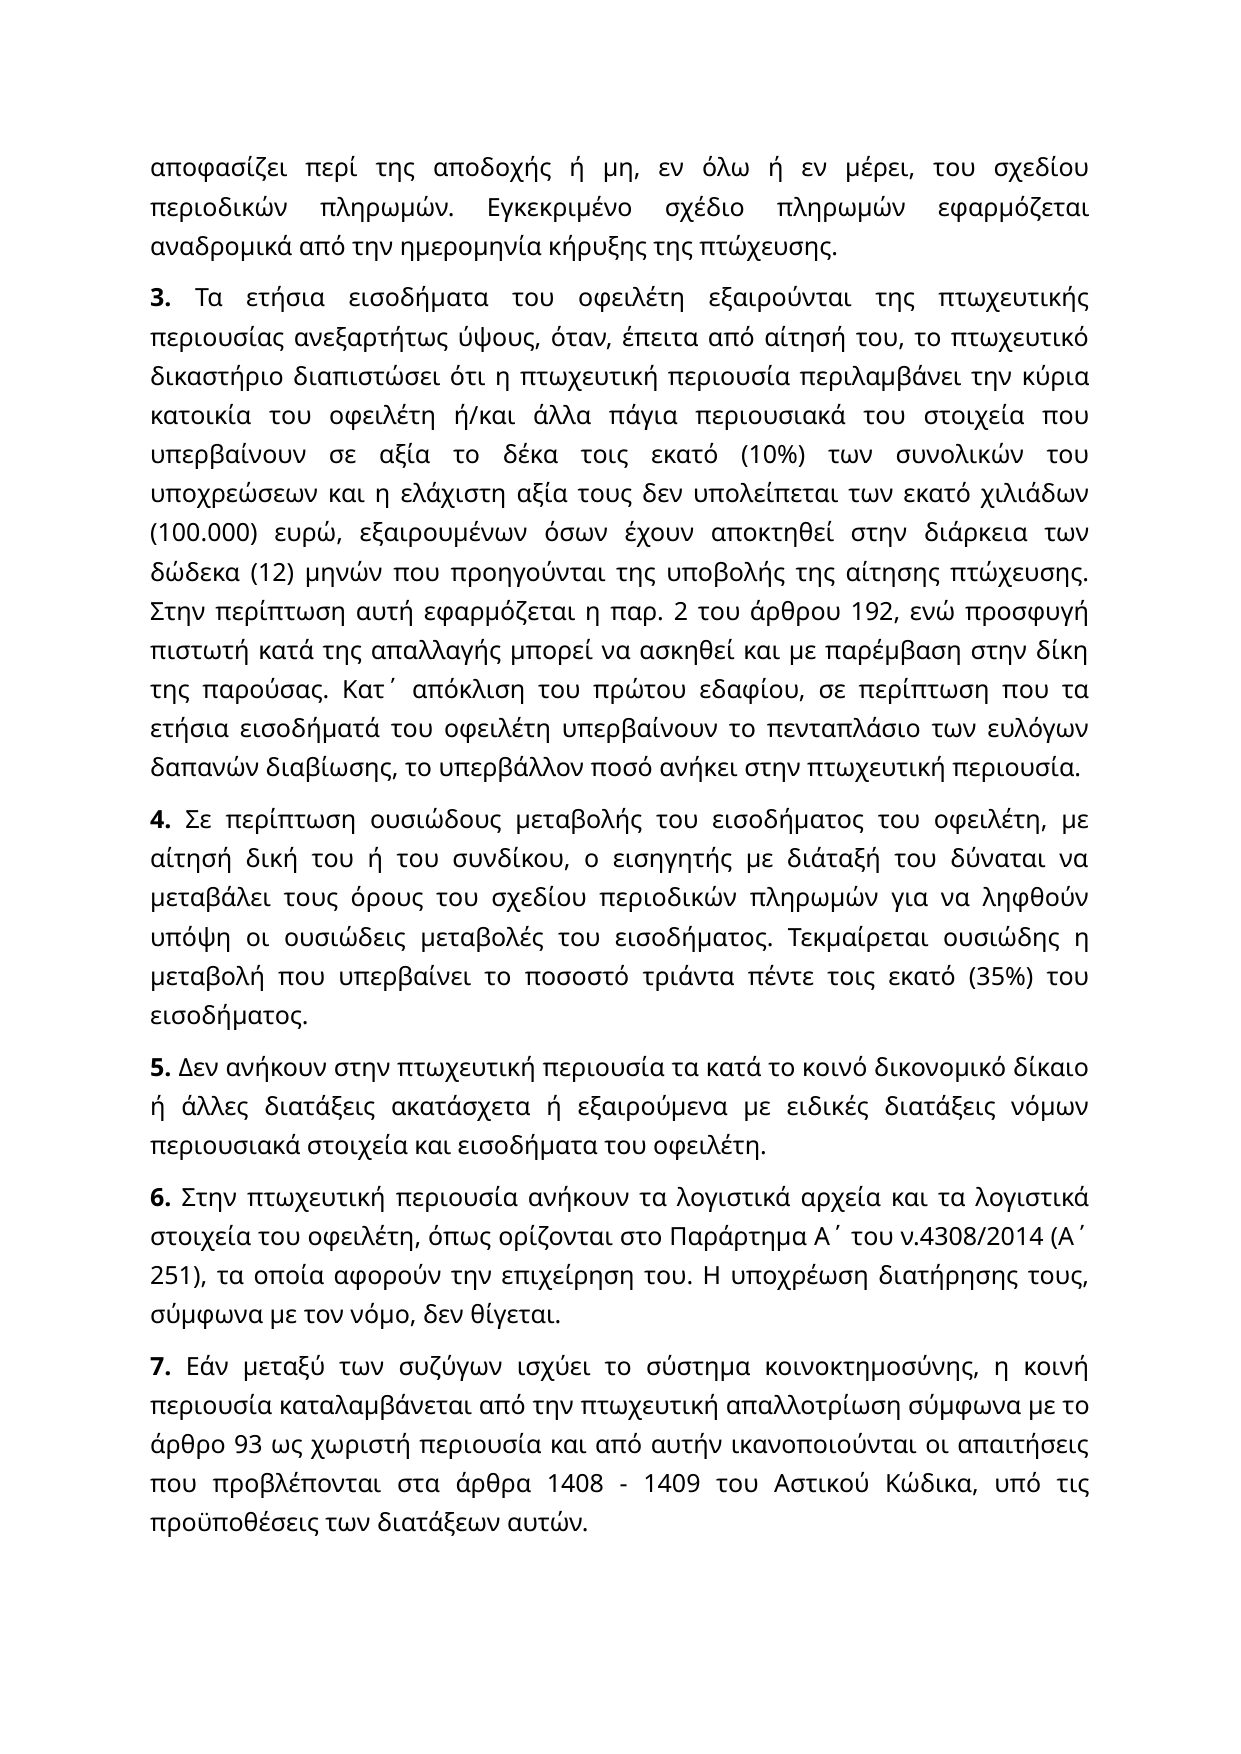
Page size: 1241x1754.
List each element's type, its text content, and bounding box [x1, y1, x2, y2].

text 3. Τα ετήσια εισοδήματα του οφειλέτη εξαιρούνται της πτωχευτικής περιουσίας ανεξαρτήτως ύψους, όταν, έπειτα από αίτησή του, το πτωχευτικό δικαστήριο διαπιστώσει ότι η πτωχευτική περιουσία περιλαμβάνει την κύρια κατοικία του οφειλέτη ή/και άλλα πάγια περιουσιακά του στοιχεία που υπερβαίνουν σε αξία το δέκα τοις εκατό (10%) των συνολικών του υποχρεώσεων και η ελάχιστη αξία τους δεν υπολείπεται των εκατό χιλιάδων (100.000) ευρώ, εξαιρουμένων όσων έχουν αποκτηθεί στην διάρκεια των δώδεκα (12) μηνών που προηγούνται της υποβολής της αίτησης πτώχευσης. Στην περίπτωση αυτή εφαρμόζεται η παρ. 2 του άρθρου 192, ενώ προσφυγή πιστωτή κατά της απαλλαγής μπορεί να ασκηθεί και με παρέμβαση στην δίκη της παρούσας. Κατ΄ απόκλιση του πρώτου εδαφίου, σε περίπτωση που τα ετήσια εισοδήματά του οφειλέτη υπερβαίνουν το πενταπλάσιο των ευλόγων δαπανών διαβίωσης, το υπερβάλλον ποσό ανήκει στην πτωχευτική περιουσία. [150, 280, 1090, 784]
text 5. Δεν ανήκουν στην πτωχευτική περιουσία τα κατά το κοινό δικονομικό δίκαιο ή άλλες διατάξεις ακατάσχετα ή εξαιρούμενα με ειδικές διατάξεις νόμων περιουσιακά στοιχεία και εισοδήματα του οφειλέτη. [150, 1049, 1090, 1162]
text αποφασίζει περί της αποδοχής ή μη, εν όλω ή εν μέρει, του σχεδίου περιοδικών πληρωμών. Εγκεκριμένο σχέδιο πληρωμών εφαρμόζεται αναδρομικά από την ημερομηνία κήρυξης της πτώχευσης. [150, 150, 1090, 262]
text 6. Στην πτωχευτική περιουσία ανήκουν τα λογιστικά αρχεία και τα λογιστικά στοιχεία του οφειλέτη, όπως ορίζονται στο Παράρτημα Α΄ του ν.4308/2014 (Α΄ 251), τα οποία αφορούν την επιχείρηση του. Η υποχρέωση διατήρησης τους, σύμφωνα με τον νόμο, δεν θίγεται. [150, 1179, 1090, 1331]
text 4. Σε περίπτωση ουσιώδους μεταβολής του εισοδήματος του οφειλέτη, με αίτησή δική του ή του συνδίκου, ο εισηγητής με διάταξή του δύναται να μεταβάλει τους όρους του σχεδίου περιοδικών πληρωμών για να ληφθούν υπόψη οι ουσιώδεις μεταβολές του εισοδήματος. Τεκμαίρεται ουσιώδης η μεταβολή που υπερβαίνει το ποσοστό τριάντα πέντε τοις εκατό (35%) του εισοδήματος. [150, 802, 1090, 1032]
text 7. Εάν μεταξύ των συζύγων ισχύει το σύστημα κοινοκτημοσύνης, η κοινή περιουσία καταλαμβάνεται από την πτωχευτική απαλλοτρίωση σύμφωνα με το άρθρο 93 ως χωριστή περιουσία και από αυτήν ικανοποιούνται οι απαιτήσεις που προβλέπονται στα άρθρα 1408 - 1409 του Αστικού Κώδικα, υπό τις προϋποθέσεις των διατάξεων αυτών. [150, 1348, 1090, 1539]
